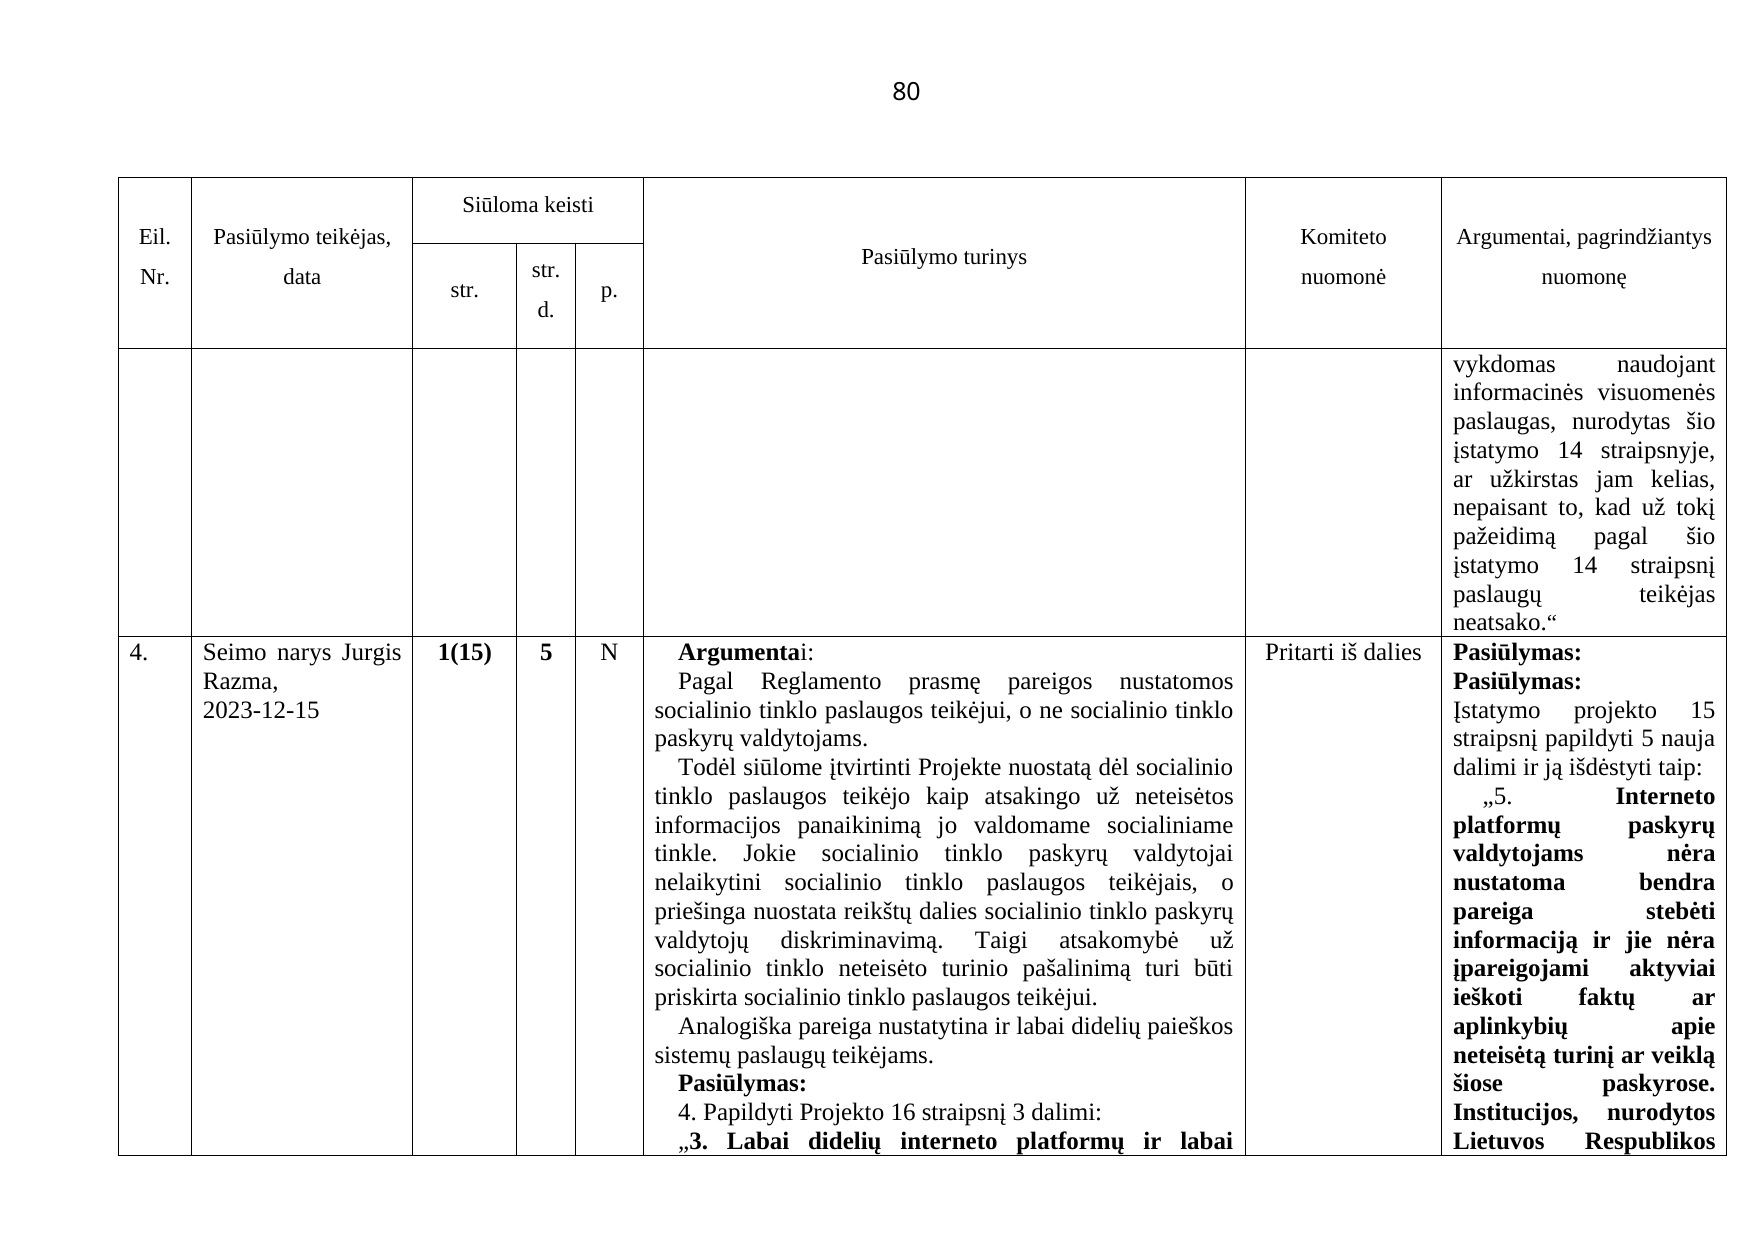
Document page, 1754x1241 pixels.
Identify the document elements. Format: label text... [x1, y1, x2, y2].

table_cell 1(15) [413, 637, 516, 1155]
table_cell [192, 349, 412, 636]
table_cell [413, 349, 516, 636]
table_header Siūloma keisti [413, 178, 643, 243]
table_header Eil. Nr. [119, 178, 191, 348]
table_cell 4. [119, 637, 191, 1155]
table_cell N [576, 637, 643, 1155]
table_cell [1246, 349, 1441, 636]
table_cell str. d. [517, 244, 575, 348]
table_cell [644, 349, 1245, 636]
table_cell [517, 349, 575, 636]
table_cell [576, 349, 643, 636]
table_cell vykdomas naudojant informacinės visuomenės paslaugas, nurodytas šio įstatymo 14 straipsnyje, ar užkirstas jam kelias, nepaisant to, kad už tokį pažeidimą pagal šio įstatymo 14 straipsnį paslaugų teikėjas neatsako.“ [1442, 349, 1726, 636]
table_cell Argumentai: Pagal Reglamento prasmę pareigos nustatomos socialinio tinklo paslaugos teikėjui, o ne socialinio tinklo paskyrų valdytojams. Todėl siūlome įtvirtinti Projekte nuostatą dėl socialinio tinklo paslaugos teikėjo kaip atsakingo už neteisėtos informacijos panaikinimą jo valdomame socialiniame tinkle. Jokie socialinio tinklo paskyrų valdytojai nelaikytini socialinio tinklo paslaugos teikėjais, o priešinga nuostata reikštų dalies socialinio tinklo paskyrų valdytojų diskriminavimą. Taigi atsakomybė už socialinio tinklo neteisėto turinio pašalinimą turi būti priskirta socialinio tinklo paslaugos teikėjui. Analogiška pareiga nustatytina ir labai didelių paieškos sistemų paslaugų teikėjams. Pasiūlymas: 4. Papildyti Projekto 16 straipsnį 3 dalimi: „3. Labai didelių interneto platformų ir labai [644, 637, 1245, 1155]
table_cell Seimo narys Jurgis Razma, 2023-12-15 [192, 637, 412, 1155]
table_cell Pritarti iš dalies [1246, 637, 1441, 1155]
table_cell 5 [517, 637, 575, 1155]
table_cell [119, 349, 191, 636]
table_cell str. [413, 244, 516, 348]
table_header Argumentai, pagrindžiantys nuomonę [1442, 178, 1726, 348]
table_header Pasiūlymo turinys [644, 178, 1245, 348]
table_cell p. [576, 244, 643, 348]
table_header Komiteto nuomonė [1246, 178, 1441, 348]
table_cell Pasiūlymas: Pasiūlymas: Įstatymo projekto 15 straipsnį papildyti 5 nauja dalimi ir ją išdėstyti taip: „5. Interneto platformų paskyrų valdytojams nėra nustatoma bendra pareiga stebėti informaciją ir jie nėra įpareigojami aktyviai ieškoti faktų ar aplinkybių apie neteisėtą turinį ar veiklą šiose paskyrose. Institucijos, nurodytos Lietuvos Respublikos [1442, 637, 1726, 1155]
table_header Pasiūlymo teikėjas, data [192, 178, 412, 348]
